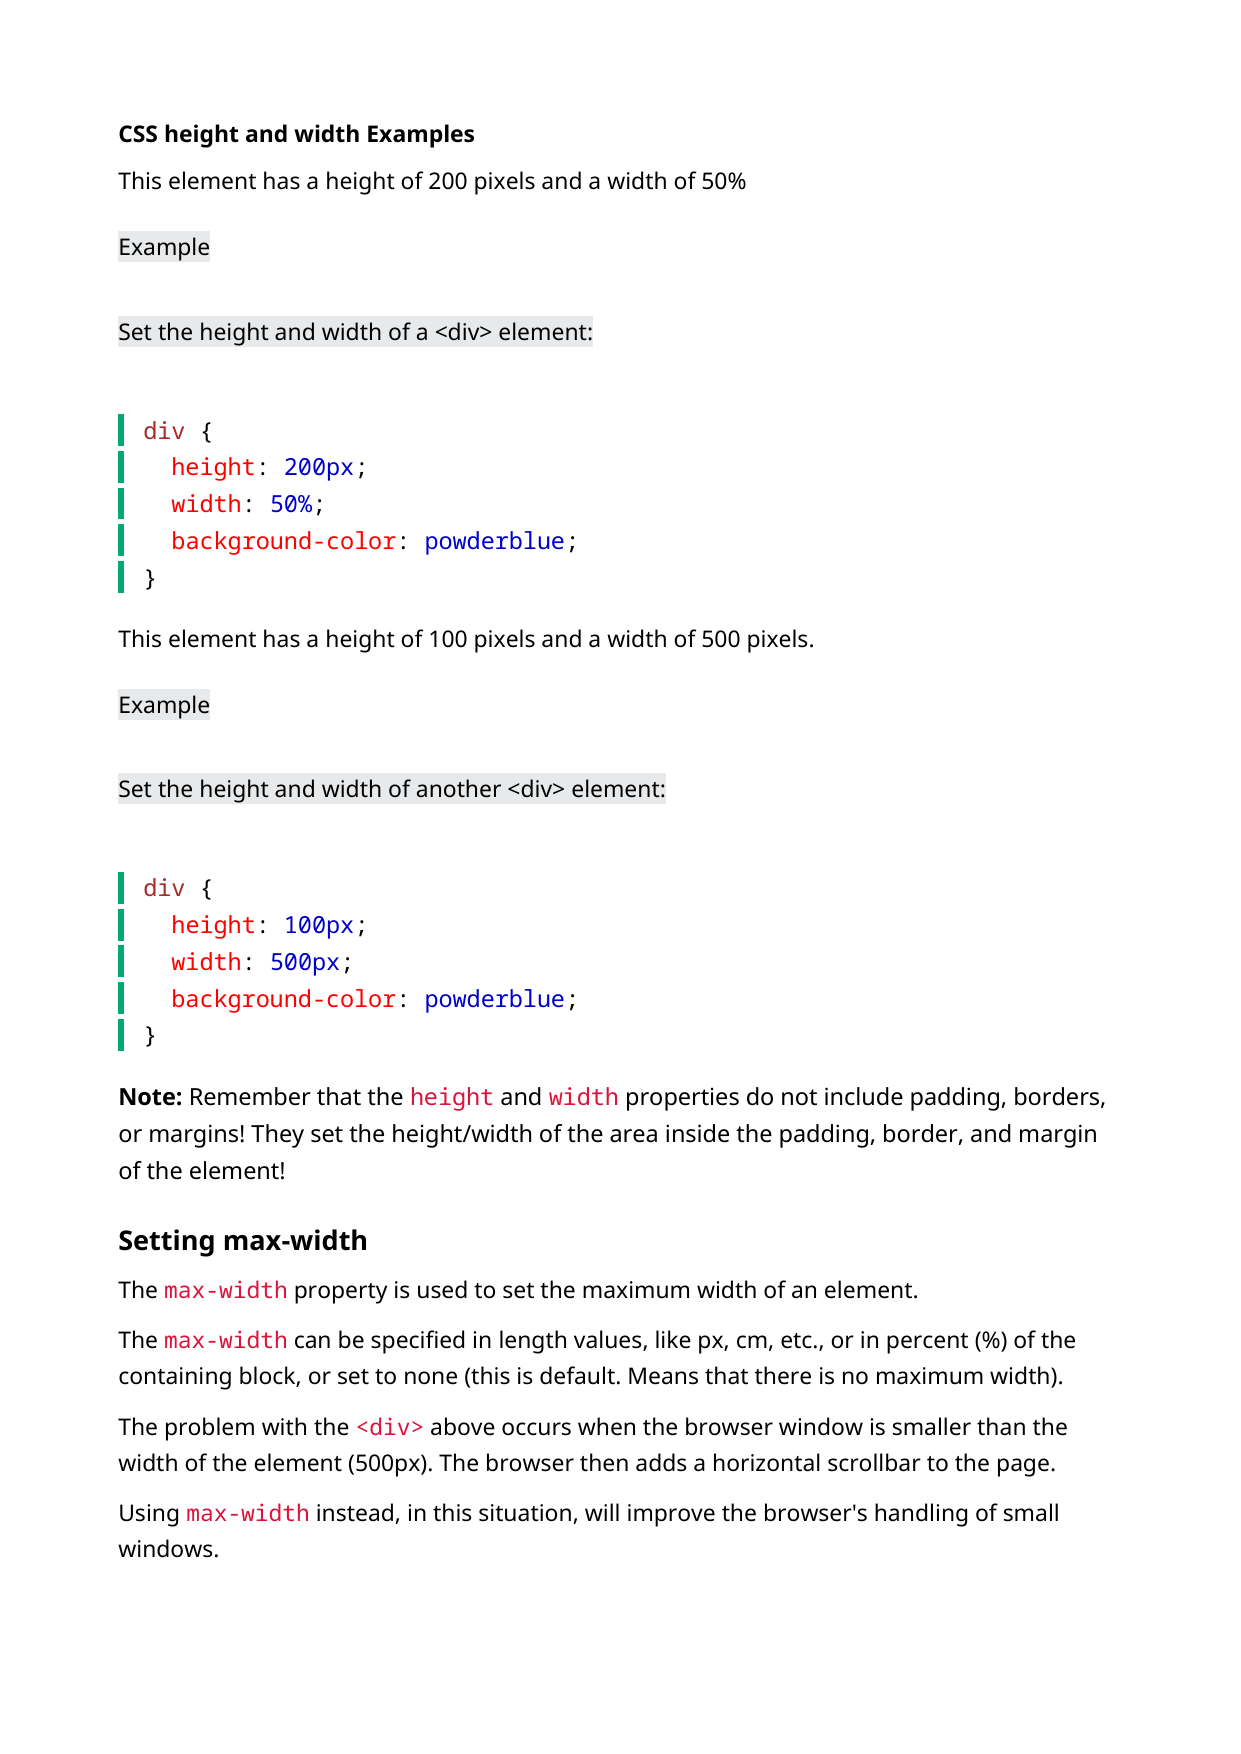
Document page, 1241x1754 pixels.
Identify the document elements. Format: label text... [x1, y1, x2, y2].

subtitle Example [118, 689, 1122, 720]
subtitle Example [118, 231, 1122, 262]
text div { height: 100px; width: 500px; background-color: powderblue; } [118, 872, 1122, 1051]
text div { height: 200px; width: 50%; background-color: powderblue; } [118, 414, 1122, 593]
text This element has a height of 200 pixels and a width of 50% [118, 165, 1122, 196]
text Set the height and width of a <div> element: [118, 316, 1122, 347]
text Set the height and width of another <div> element: [118, 773, 1122, 804]
subtitle CSS height and width Examples [118, 118, 1122, 149]
text Note: Remember that the height and width properties do not include padding, borders, or margins! They set the height/width of the area inside the padding, border, and margin of the element! [118, 1081, 1122, 1186]
text Using max-width instead, in this situation, will improve the browser's handling of small windows. [118, 1497, 1122, 1564]
subtitle Setting max-width [118, 1221, 1122, 1258]
text The max-width can be specified in length values, like px, cm, etc., or in percent (%) of the containing block, or set to none (this is default. Means that there is no maximum width). [118, 1324, 1122, 1391]
text The problem with the <div> above occurs when the browser window is smaller than the width of the element (500px). The browser then adds a horizontal scrollbar to the page. [118, 1411, 1122, 1478]
text This element has a height of 100 pixels and a width of 500 pixels. [118, 623, 1122, 654]
text The max-width property is used to set the maximum width of an element. [118, 1274, 1122, 1305]
